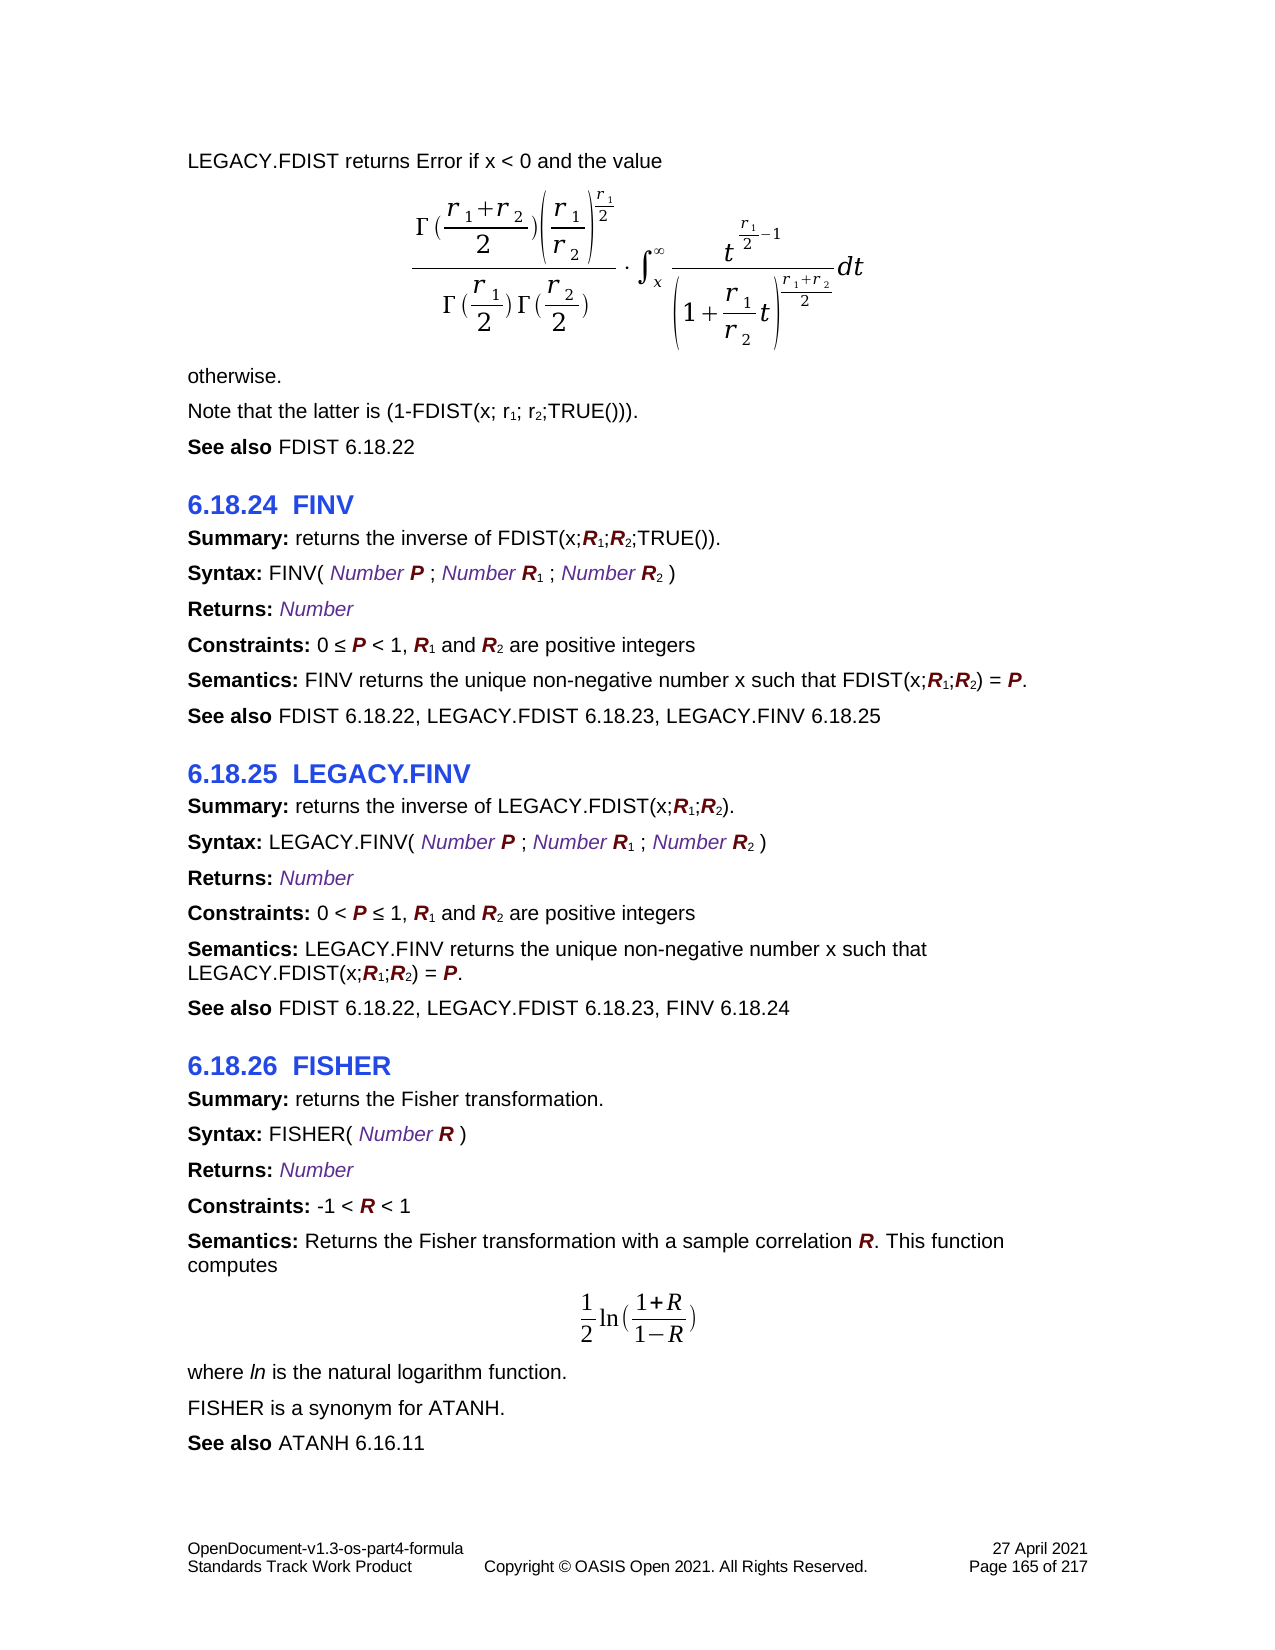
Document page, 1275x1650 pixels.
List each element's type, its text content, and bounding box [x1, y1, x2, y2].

text Syntax: FISHER( Number R ) [187, 1123, 1088, 1146]
text See also FDIST 6.18.22, LEGACY.FDIST 6.18.23, LEGACY.FINV 6.18.25 [187, 704, 1088, 728]
text See also FDIST 6.18.22, LEGACY.FDIST 6.18.23, FINV 6.18.24 [187, 997, 1088, 1020]
text See also FDIST 6.18.22 [187, 436, 1088, 459]
subtitle FINV [187, 490, 1088, 520]
text Returns: Number [187, 597, 1088, 621]
text Constraints: -1 < R < 1 [187, 1194, 1088, 1218]
text Constraints: 0 < P ≤ 1, R1 and R2 are positive integers [187, 902, 1088, 925]
text Semantics: Returns the Fisher transformation with a sample correlation R. This function computes [187, 1230, 1088, 1277]
text otherwise. [187, 364, 1088, 388]
text FISHER is a synonym for ATANH. [187, 1396, 1088, 1419]
text Note that the latter is (1-FDIST(x; r1; r2;TRUE())). [187, 400, 1088, 423]
subtitle LEGACY.FINV [187, 759, 1088, 789]
text Summary: returns the inverse of LEGACY.FDIST(x;R1;R2). [187, 795, 1088, 818]
text Constraints: 0 ≤ P < 1, R1 and R2 are positive integers [187, 633, 1088, 657]
text LEGACY.FDIST returns Error if x < 0 and the value [187, 150, 1088, 173]
text Semantics: FINV returns the unique non-negative number x such that FDIST(x;R1;R2) = P. [187, 669, 1088, 692]
text Returns: Number [187, 866, 1088, 890]
text Summary: returns the inverse of FDIST(x;R1;R2;TRUE()). [187, 526, 1088, 550]
text Returns: Number [187, 1158, 1088, 1182]
text Summary: returns the Fisher transformation. [187, 1087, 1088, 1111]
text Syntax: LEGACY.FINV( Number P ; Number R1 ; Number R2 ) [187, 831, 1088, 854]
text Semantics: LEGACY.FINV returns the unique non-negative number x such that LEGACY.FDIST(x;R1;R2) = P. [187, 937, 1088, 984]
subtitle FISHER [187, 1051, 1088, 1081]
text Syntax: FINV( Number P ; Number R1 ; Number R2 ) [187, 562, 1088, 585]
text See also ATANH 6.16.11 [187, 1432, 1088, 1455]
text where ln is the natural logarithm function. [187, 1360, 1088, 1384]
